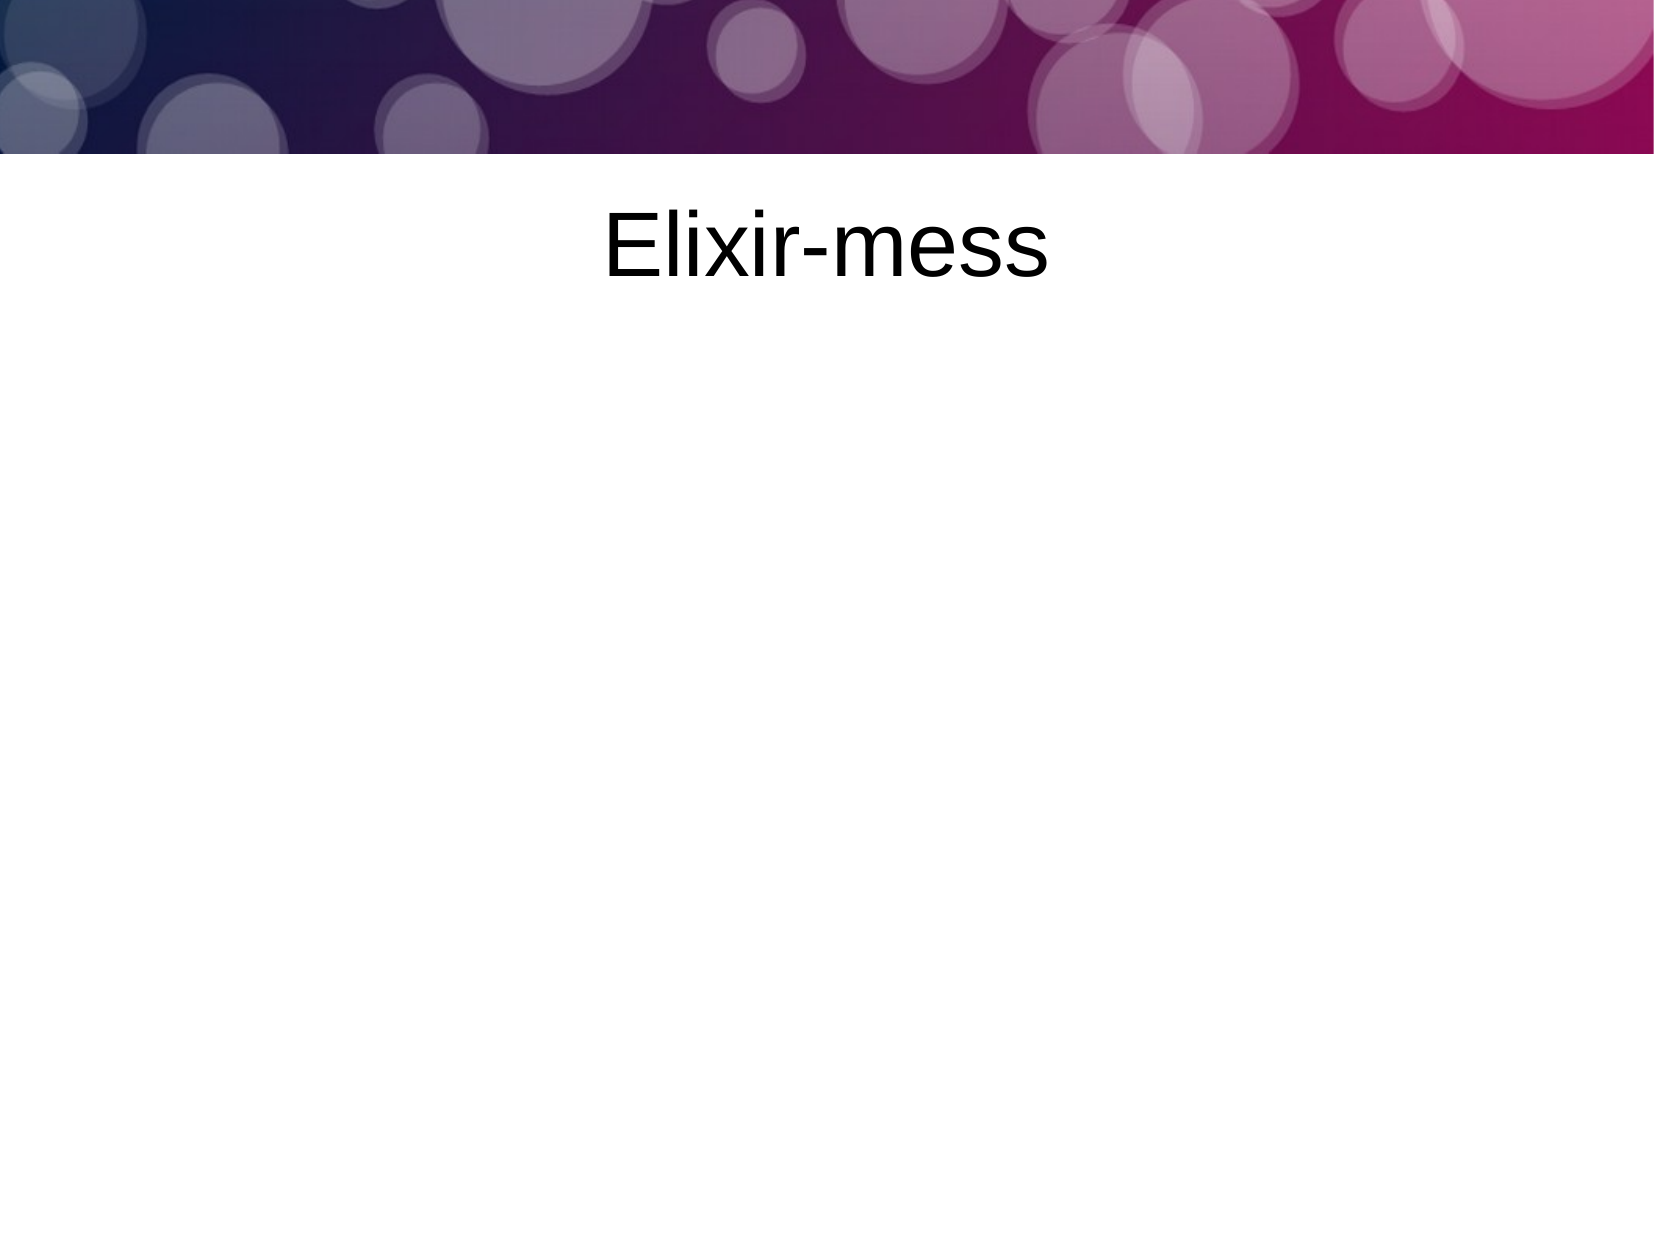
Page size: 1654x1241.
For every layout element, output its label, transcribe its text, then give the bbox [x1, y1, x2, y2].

picture [0, 0, 1654, 154]
title Elixir-mess [82, 159, 1571, 331]
